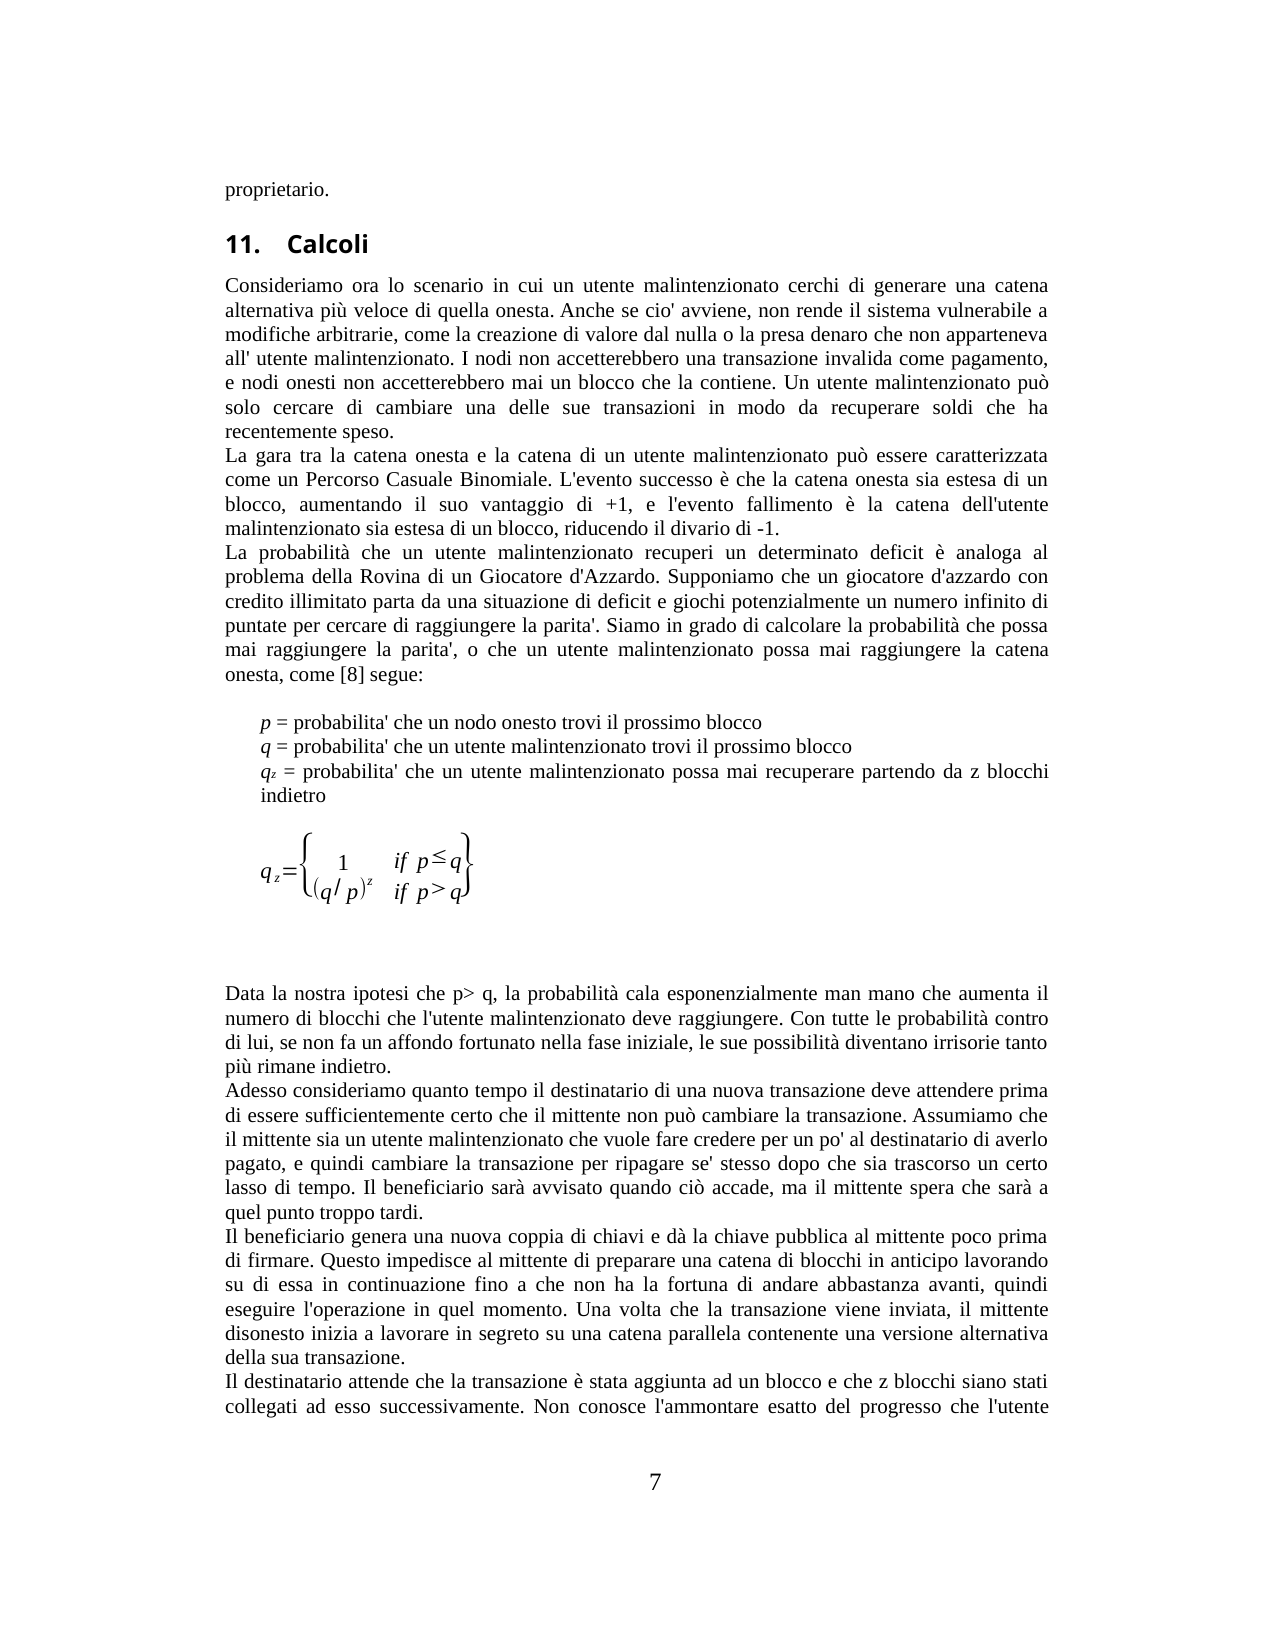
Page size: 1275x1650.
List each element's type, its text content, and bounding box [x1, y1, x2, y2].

text qz = probabilita' che un utente malintenzionato possa mai recuperare partendo da z blocchi indietro [260, 758, 1050, 807]
text Il destinatario attende che la transazione è stata aggiunta ad un blocco e che z blocchi siano stati collegati ad esso successivamente. Non conosce l'ammontare esatto del progresso che l'utente [225, 1369, 1050, 1418]
subtitle 11. Calcoli [225, 226, 1050, 261]
text Data la nostra ipotesi che p> q, la probabilità cala esponenzialmente man mano che aumenta il numero di blocchi che l'utente malintenzionato deve raggiungere. Con tutte le probabilità contro di lui, se non fa un affondo fortunato nella fase iniziale, le sue possibilità diventano irrisorie tanto più rimane indietro. [225, 981, 1050, 1078]
text Consideriamo ora lo scenario in cui un utente malintenzionato cerchi di generare una catena alternativa più veloce di quella onesta. Anche se cio' avviene, non rende il sistema vulnerabile a modifiche arbitrarie, come la creazione di valore dal nulla o la presa denaro che non apparteneva all' utente malintenzionato. I nodi non accetterebbero una transazione invalida come pagamento, e nodi onesti non accetterebbero mai un blocco che la contiene. Un utente malintenzionato può solo cercare di cambiare una delle sue transazioni in modo da recuperare soldi che ha recentemente speso. [225, 273, 1050, 443]
text proprietario. [225, 177, 1050, 201]
text La gara tra la catena onesta e la catena di un utente malintenzionato può essere caratterizzata come un Percorso Casuale Binomiale. L'evento successo è che la catena onesta sia estesa di un blocco, aumentando il suo vantaggio di +1, e l'evento fallimento è la catena dell'utente malintenzionato sia estesa di un blocco, riducendo il divario di -1. [225, 443, 1050, 540]
text La probabilità che un utente malintenzionato recuperi un determinato deficit è analoga al problema della Rovina di un Giocatore d'Azzardo. Supponiamo che un giocatore d'azzardo con credito illimitato parta da una situazione di deficit e giochi potenzialmente un numero infinito di puntate per cercare di raggiungere la parita'. Siamo in grado di calcolare la probabilità che possa mai raggiungere la parita', o che un utente malintenzionato possa mai raggiungere la catena onesta, come [8] segue: [225, 540, 1050, 686]
text q = probabilita' che un utente malintenzionato trovi il prossimo blocco [260, 734, 1050, 758]
text Adesso consideriamo quanto tempo il destinatario di una nuova transazione deve attendere prima di essere sufficientemente certo che il mittente non può cambiare la transazione. Assumiamo che il mittente sia un utente malintenzionato che vuole fare credere per un po' al destinatario di averlo pagato, e quindi cambiare la transazione per ripagare se' stesso dopo che sia trascorso un certo lasso di tempo. Il beneficiario sarà avvisato quando ciò accade, ma il mittente spera che sarà a quel punto troppo tardi. [225, 1078, 1050, 1224]
text p = probabilita' che un nodo onesto trovi il prossimo blocco [260, 710, 1050, 734]
text Il beneficiario genera una nuova coppia di chiavi e dà la chiave pubblica al mittente poco prima di firmare. Questo impedisce al mittente di preparare una catena di blocchi in anticipo lavorando su di essa in continuazione fino a che non ha la fortuna di andare abbastanza avanti, quindi eseguire l'operazione in quel momento. Una volta che la transazione viene inviata, il mittente disonesto inizia a lavorare in segreto su una catena parallela contenente una versione alternativa della sua transazione. [225, 1224, 1050, 1369]
